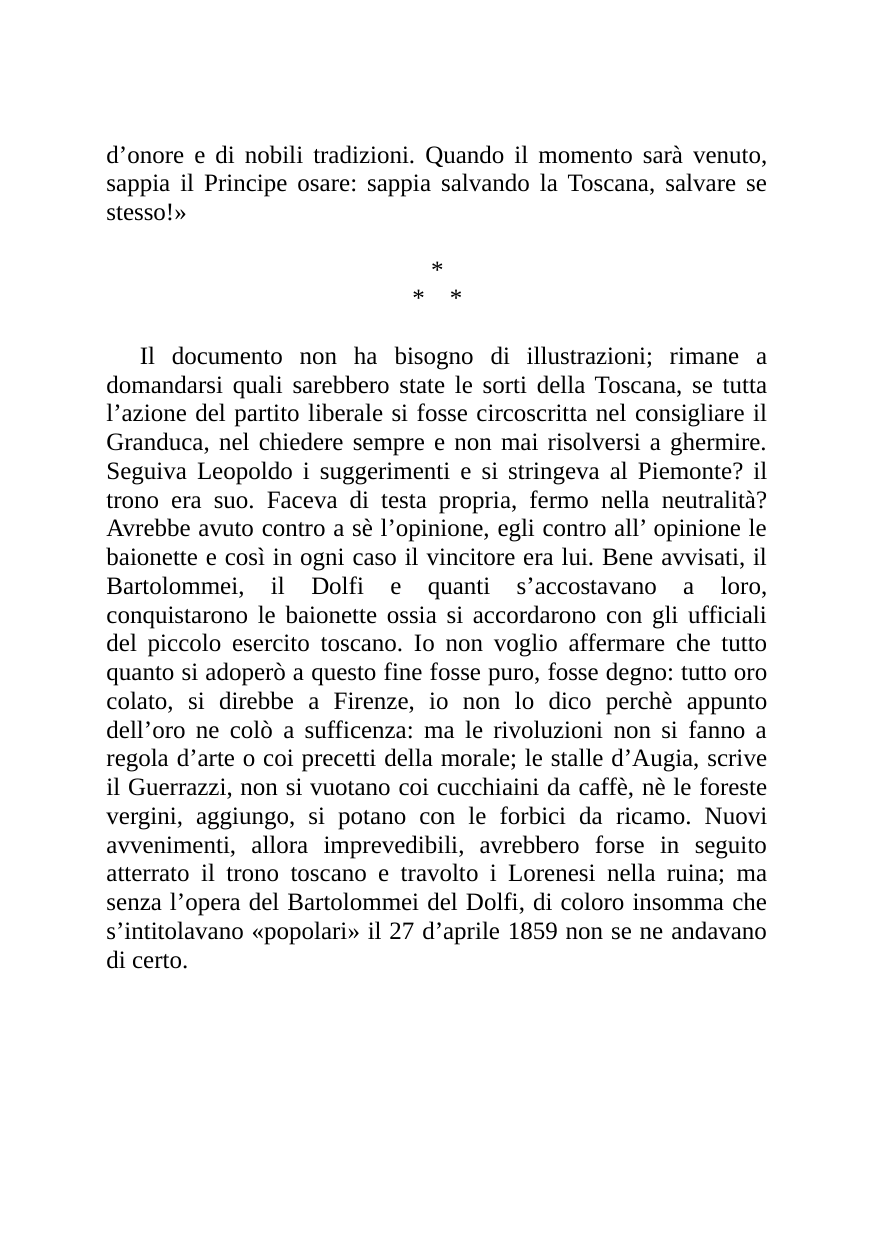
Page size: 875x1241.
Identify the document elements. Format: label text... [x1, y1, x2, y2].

text d’onore e di nobili tradizioni. Quando il momento sarà venuto, sappia il Principe osare: sappia salvando la Toscana, salvare se stesso!» [106, 140, 768, 226]
text * [106, 255, 768, 283]
text * * [106, 283, 768, 312]
text Il documento non ha bisogno di illustrazioni; rimane a domandarsi quali sarebbero state le sorti della Toscana, se tutta l’azione del partito liberale si fosse circoscritta nel consigliare il Granduca, nel chiedere sempre e non mai risolversi a ghermire. Seguiva Leopoldo i suggerimenti e si stringeva al Piemonte? il trono era suo. Faceva di testa propria, fermo nella neutralità? Avrebbe avuto contro a sè l’opinione, egli contro all’ opinione le baionette e così in ogni caso il vincitore era lui. Bene avvisati, il Bartolommei, il Dolfi e quanti s’accostavano a loro, conquistarono le baionette ossia si accordarono con gli ufficiali del piccolo esercito toscano. Io non voglio affermare che tutto quanto si adoperò a questo fine fosse puro, fosse degno: tutto oro colato, si direbbe a Firenze, io non lo dico perchè appunto dell’oro ne colò a sufficenza: ma le rivoluzioni non si fanno a regola d’arte o coi precetti della morale; le stalle d’Augia, scrive il Guerrazzi, non si vuotano coi cucchiaini da caffè, nè le foreste vergini, aggiungo, si potano con le forbici da ricamo. Nuovi avvenimenti, allora imprevedibili, avrebbero forse in seguito atterrato il trono toscano e travolto i Lorenesi nella ruina; ma senza l’opera del Bartolommei del Dolfi, di coloro insomma che s’intitolavano «popolari» il 27 d’aprile 1859 non se ne andavano di certo. [106, 341, 768, 973]
